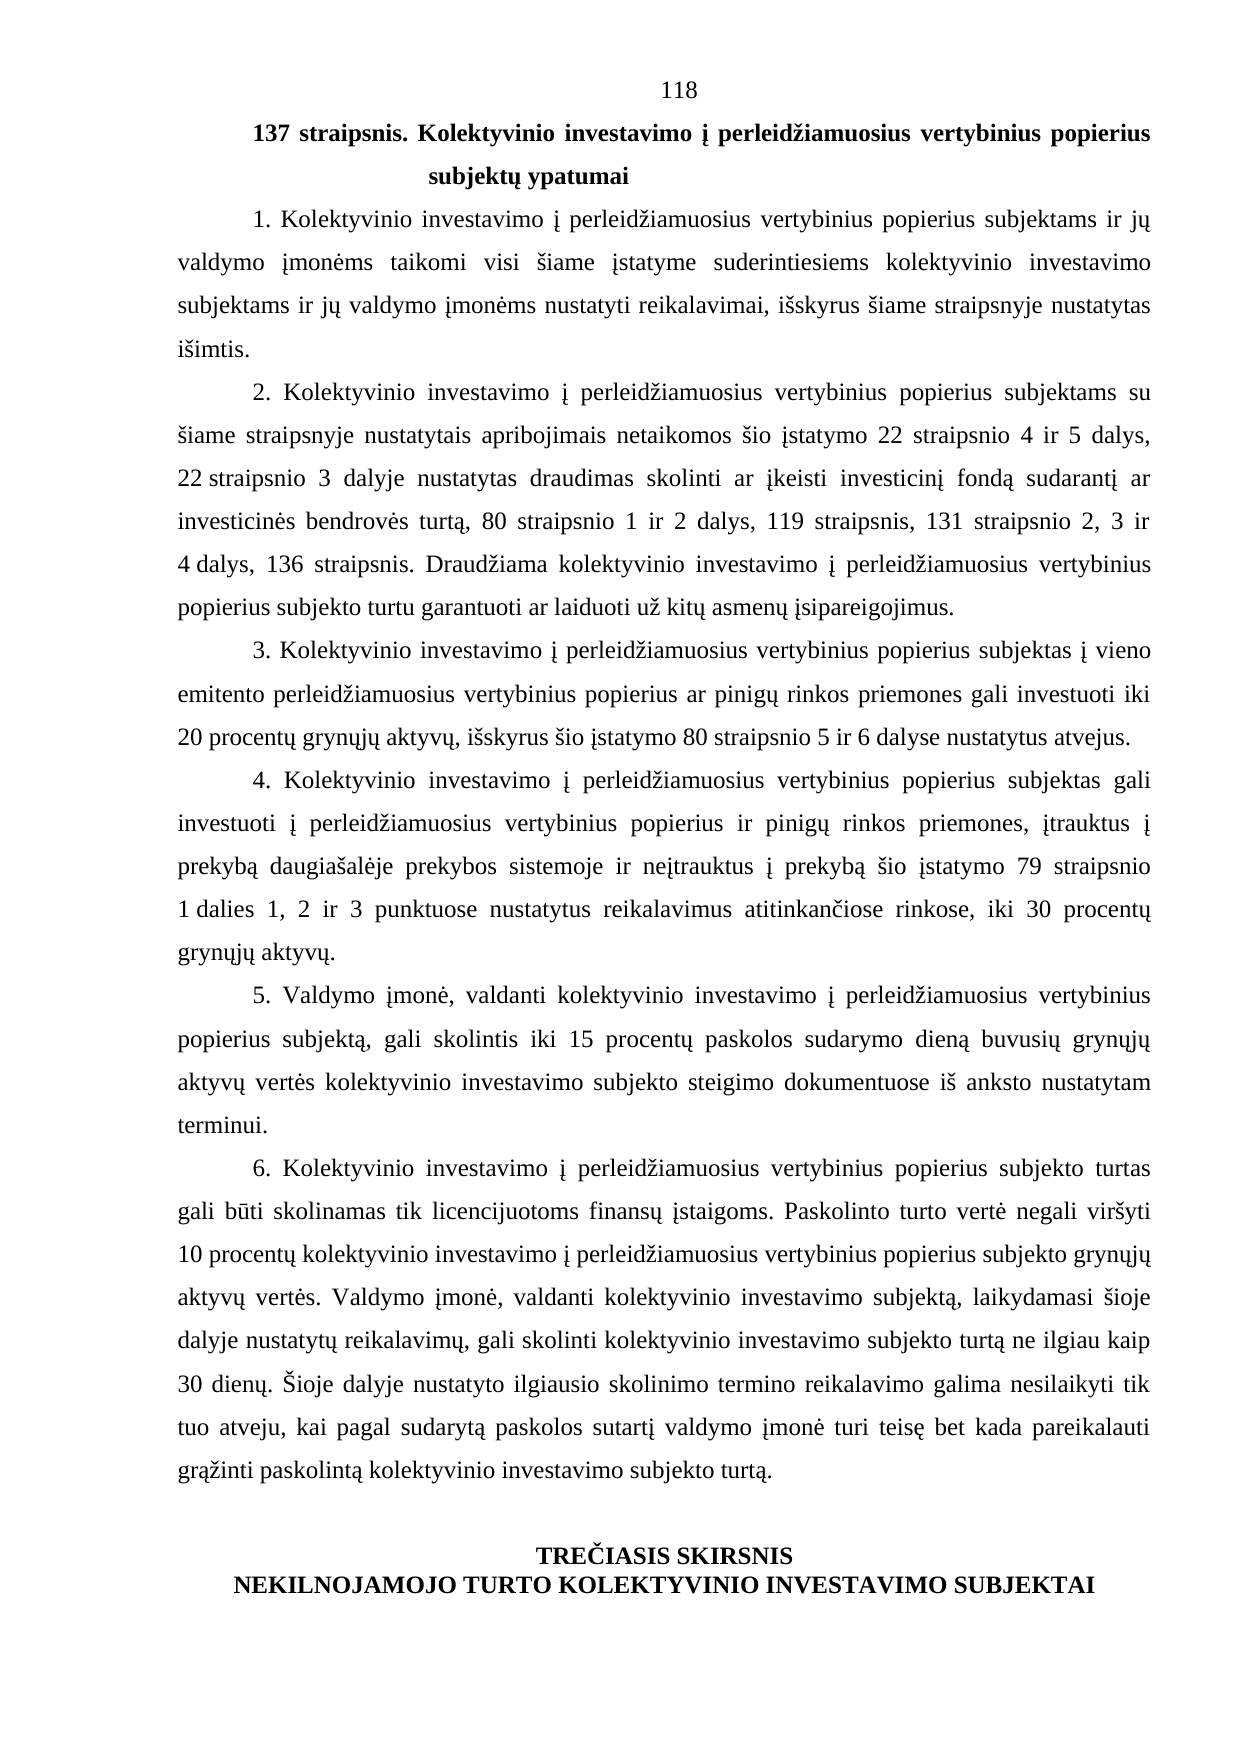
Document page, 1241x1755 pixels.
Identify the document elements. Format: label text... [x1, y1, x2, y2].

text TREČIASIS SKIRSNIS [177, 1541, 1152, 1570]
text 3. Kolektyvinio investavimo į perleidžiamuosius vertybinius popierius subjektas į vieno emitento perleidžiamuosius vertybinius popierius ar pinigų rinkos priemones gali investuoti iki 20 procentų grynųjų aktyvų, išskyrus šio įstatymo 80 straipsnio 5 ir 6 dalyse nustatytus atvejus. [177, 636, 1152, 751]
text NEKILNOJAMOJO TURTO KOLEKTYVINIO INVESTAVIMO SUBJEKTAI [177, 1570, 1152, 1599]
text 1. Kolektyvinio investavimo į perleidžiamuosius vertybinius popierius subjektams ir jų valdymo įmonėms taikomi visi šiame įstatyme suderintiesiems kolektyvinio investavimo subjektams ir jų valdymo įmonėms nustatyti reikalavimai, išskyrus šiame straipsnyje nustatytas išimtis. [177, 204, 1152, 362]
text 4. Kolektyvinio investavimo į perleidžiamuosius vertybinius popierius subjektas gali investuoti į perleidžiamuosius vertybinius popierius ir pinigų rinkos priemones, įtrauktus į prekybą daugiašalėje prekybos sistemoje ir neįtrauktus į prekybą šio įstatymo 79 straipsnio 1 dalies 1, 2 ir 3 punktuose nustatytus reikalavimus atitinkančiose rinkose, iki 30 procentų grynųjų aktyvų. [177, 765, 1152, 966]
text 137 straipsnis. Kolektyvinio investavimo į perleidžiamuosius vertybinius popierius subjektų ypatumai [252, 118, 1152, 190]
text 5. Valdymo įmonė, valdanti kolektyvinio investavimo į perleidžiamuosius vertybinius popierius subjektą, gali skolintis iki 15 procentų paskolos sudarymo dieną buvusių grynųjų aktyvų vertės kolektyvinio investavimo subjekto steigimo dokumentuose iš anksto nustatytam terminui. [177, 981, 1152, 1139]
text 6. Kolektyvinio investavimo į perleidžiamuosius vertybinius popierius subjekto turtas gali būti skolinamas tik licencijuotoms finansų įstaigoms. Paskolinto turto vertė negali viršyti 10 procentų kolektyvinio investavimo į perleidžiamuosius vertybinius popierius subjekto grynųjų aktyvų vertės. Valdymo įmonė, valdanti kolektyvinio investavimo subjektą, laikydamasi šioje dalyje nustatytų reikalavimų, gali skolinti kolektyvinio investavimo subjekto turtą ne ilgiau kaip 30 dienų. Šioje dalyje nustatyto ilgiausio skolinimo termino reikalavimo galima nesilaikyti tik tuo atveju, kai pagal sudarytą paskolos sutartį valdymo įmonė turi teisę bet kada pareikalauti grąžinti paskolintą kolektyvinio investavimo subjekto turtą. [177, 1153, 1152, 1484]
text 2. Kolektyvinio investavimo į perleidžiamuosius vertybinius popierius subjektams su šiame straipsnyje nustatytais apribojimais netaikomos šio įstatymo 22 straipsnio 4 ir 5 dalys, 22 straipsnio 3 dalyje nustatytas draudimas skolinti ar įkeisti investicinį fondą sudarantį ar investicinės bendrovės turtą, 80 straipsnio 1 ir 2 dalys, 119 straipsnis, 131 straipsnio 2, 3 ir 4 dalys, 136 straipsnis. Draudžiama kolektyvinio investavimo į perleidžiamuosius vertybinius popierius subjekto turtu garantuoti ar laiduoti už kitų asmenų įsipareigojimus. [177, 377, 1152, 621]
